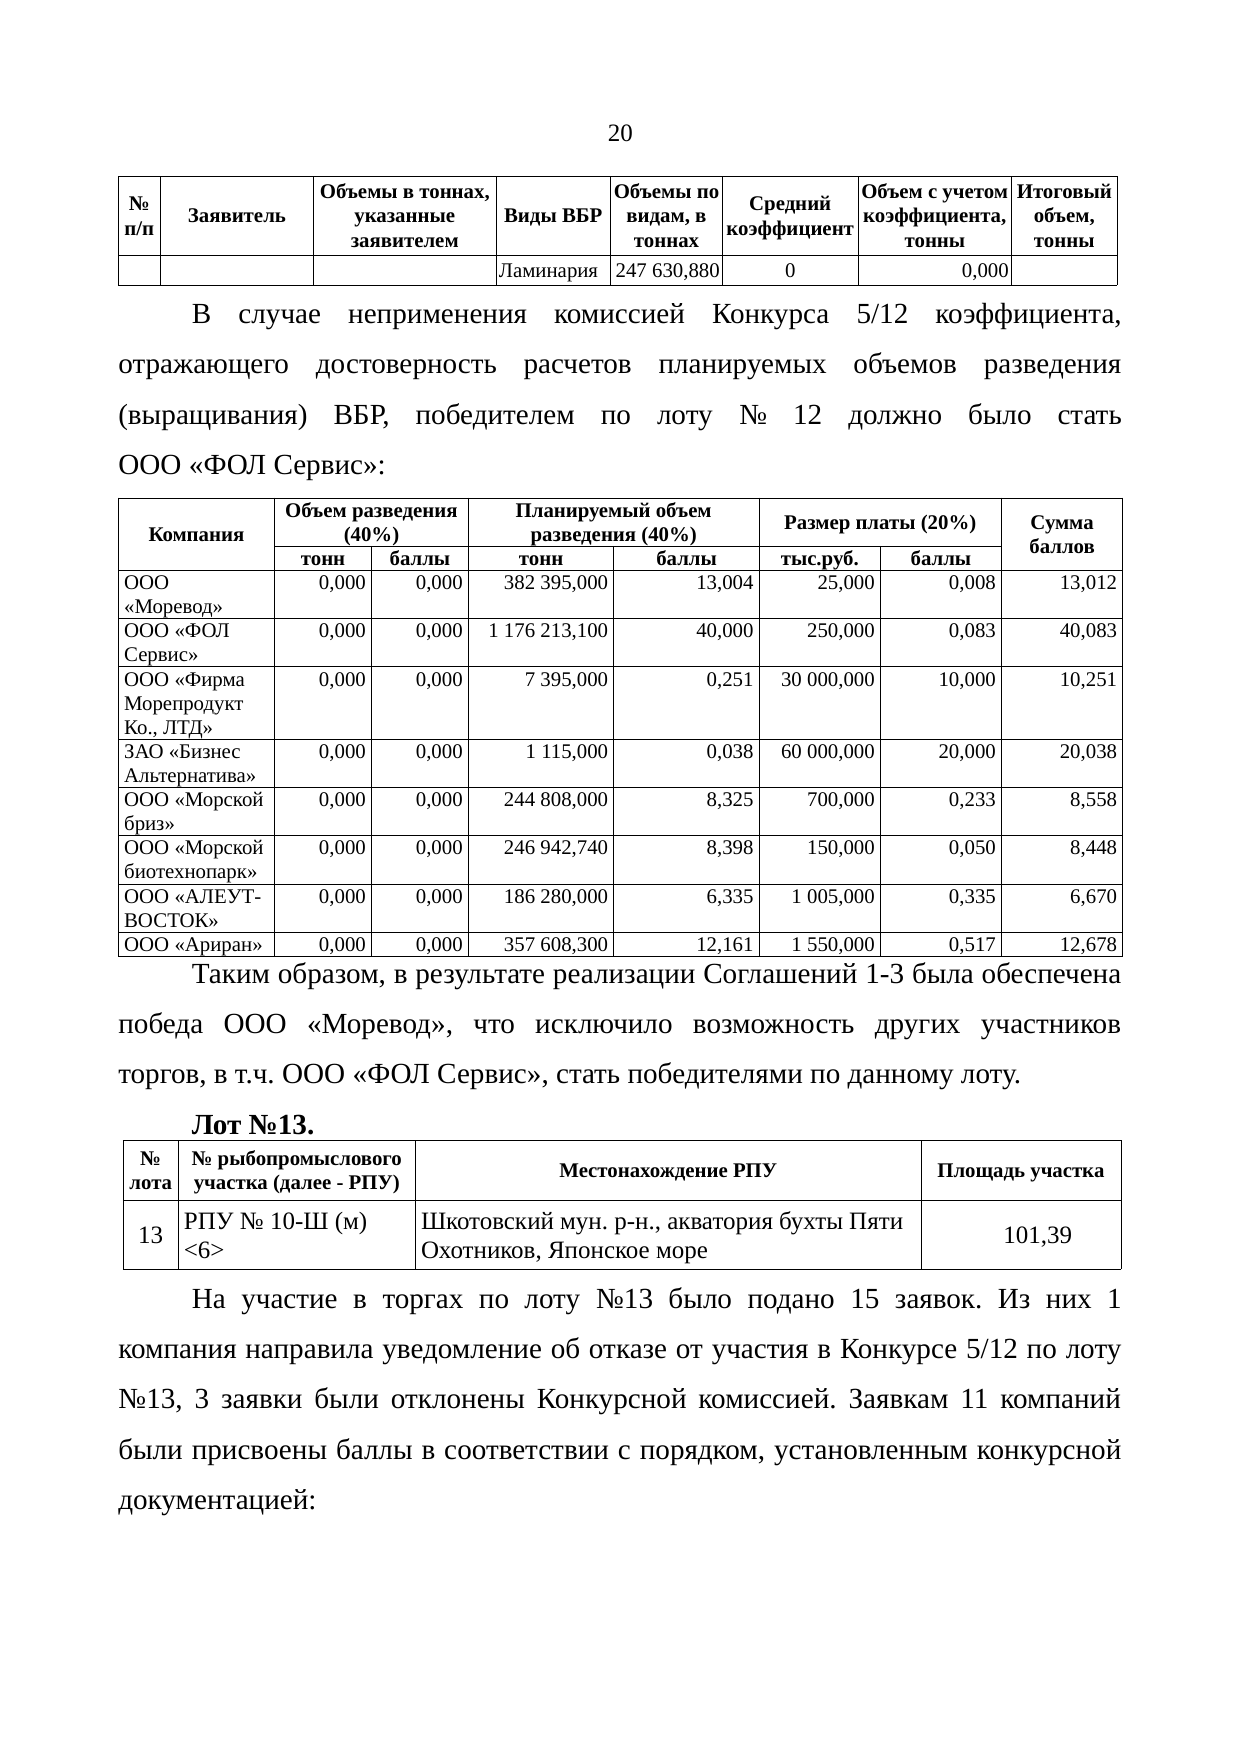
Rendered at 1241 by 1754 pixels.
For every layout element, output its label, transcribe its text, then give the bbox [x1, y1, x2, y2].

table_cell 0,517 [881, 933, 1001, 956]
table_cell 0,000 [275, 667, 371, 739]
table_cell [161, 256, 313, 284]
table_cell 0,000 [372, 619, 468, 666]
table_header Местонахождение РПУ [416, 1141, 921, 1200]
table_cell 7 395,000 [469, 667, 613, 739]
table_cell 8,448 [1002, 836, 1122, 883]
table_header Заявитель [161, 177, 313, 254]
table_cell [1012, 256, 1117, 284]
table_cell ООО «Ариран» [119, 933, 274, 956]
table_cell ООО «Морской бриз» [119, 788, 274, 835]
table_cell 6,335 [614, 885, 759, 932]
text В случае неприменения комиссией Конкурса 5/12 коэффициента, отражающего достоверность расчетов планируемых объемов разведения (выращивания) ВБР, победителем по лоту № 12 должно было стать ООО «ФОЛ Сервис»: [118, 296, 1122, 481]
table_cell 0,000 [275, 836, 371, 883]
table_cell 8,398 [614, 836, 759, 883]
table_cell 382 395,000 [469, 571, 613, 618]
text Таким образом, в результате реализации Соглашений 1-3 была обеспечена победа ООО «Моревод», что исключило возможность других участников торгов, в т.ч. ООО «ФОЛ Сервис», стать победителями по данному лоту. [118, 957, 1122, 1090]
table_cell 250,000 [760, 619, 880, 666]
table_cell 12,161 [614, 933, 759, 956]
table_cell Шкотовский мун. р-н., акватория бухты Пяти Охотников, Японское море [416, 1201, 921, 1269]
table_cell 0,233 [881, 788, 1001, 835]
text Лот №13. [118, 1107, 1122, 1140]
table_cell 247 630,880 [611, 256, 722, 284]
table_cell баллы [614, 547, 759, 570]
table_cell 1 115,000 [469, 740, 613, 787]
table_header № п/п [119, 177, 160, 254]
table_cell 1 550,000 [760, 933, 880, 956]
table_cell 0,050 [881, 836, 1001, 883]
table_cell 20,038 [1002, 740, 1122, 787]
table_cell 0,000 [275, 885, 371, 932]
table_cell баллы [372, 547, 468, 570]
table_header № рыбопромыслового участка (далее - РПУ) [179, 1141, 415, 1200]
table_cell тонн [275, 547, 371, 570]
table_cell 10,251 [1002, 667, 1122, 739]
table_cell 13 [124, 1201, 178, 1269]
table_cell 0,083 [881, 619, 1001, 666]
table_cell 25,000 [760, 571, 880, 618]
table_cell 0,335 [881, 885, 1001, 932]
table_cell 0,000 [372, 571, 468, 618]
table_header Объем с учетом коэффициента, тонны [859, 177, 1011, 254]
table_cell 0,008 [881, 571, 1001, 618]
table_header Планируемый объем разведения (40%) [469, 499, 759, 546]
table_cell 0,000 [372, 788, 468, 835]
table_cell ООО «ФОЛ Сервис» [119, 619, 274, 666]
table_cell 0,000 [372, 933, 468, 956]
table_cell 0,251 [614, 667, 759, 739]
table_header Итоговый объем, тонны [1012, 177, 1117, 254]
table_cell 0,000 [372, 667, 468, 739]
table_cell 8,325 [614, 788, 759, 835]
table_cell 6,670 [1002, 885, 1122, 932]
table_cell 40,000 [614, 619, 759, 666]
table_cell 0,000 [372, 885, 468, 932]
table_header Сумма баллов [1002, 499, 1122, 570]
table_cell 0,000 [372, 740, 468, 787]
table_header Средний коэффициент [723, 177, 858, 254]
table_cell 0,000 [275, 933, 371, 956]
table_cell 0,000 [372, 836, 468, 883]
table_cell 12,678 [1002, 933, 1122, 956]
table_cell 244 808,000 [469, 788, 613, 835]
table_cell тонн [469, 547, 613, 570]
table_cell 150,000 [760, 836, 880, 883]
table_header Компания [119, 499, 274, 570]
table_cell 10,000 [881, 667, 1001, 739]
table_cell 30 000,000 [760, 667, 880, 739]
table_cell ООО «АЛЕУТ-ВОСТОК» [119, 885, 274, 932]
table_cell 60 000,000 [760, 740, 880, 787]
table_cell 0,000 [275, 740, 371, 787]
table_header Объемы в тоннах, указанные заявителем [314, 177, 496, 254]
table_cell ООО «Морской биотехнопарк» [119, 836, 274, 883]
table_cell [314, 256, 496, 284]
table_header Размер платы (20%) [760, 499, 1001, 546]
table_cell 700,000 [760, 788, 880, 835]
table_cell тыс.руб. [760, 547, 880, 570]
table_cell 0,000 [275, 571, 371, 618]
table_cell 13,004 [614, 571, 759, 618]
table_cell 0 [723, 256, 858, 284]
table_cell 0,000 [275, 788, 371, 835]
table_cell ЗАО «Бизнес Альтернатива» [119, 740, 274, 787]
table_cell 246 942,740 [469, 836, 613, 883]
table_cell баллы [881, 547, 1001, 570]
table_header Объемы по видам, в тоннах [611, 177, 722, 254]
table_header № лота [124, 1141, 178, 1200]
table_cell 20,000 [881, 740, 1001, 787]
table_cell 357 608,300 [469, 933, 613, 956]
text На участие в торгах по лоту №13 было подано 15 заявок. Из них 1 компания направила уведомление об отказе от участия в Конкурсе 5/12 по лоту №13, 3 заявки были отклонены Конкурсной комиссией. Заявкам 11 компаний были присвоены баллы в соответствии с порядком, установленным конкурсной документацией: [118, 1281, 1122, 1516]
table_cell 0,038 [614, 740, 759, 787]
table_cell 1 005,000 [760, 885, 880, 932]
table_cell 13,012 [1002, 571, 1122, 618]
table_header Площадь участка [922, 1141, 1121, 1200]
table_cell 1 176 213,100 [469, 619, 613, 666]
table_cell 101,39 [922, 1201, 1121, 1269]
table_cell 0,000 [859, 256, 1011, 284]
table_header Виды ВБР [497, 177, 610, 254]
table_cell [119, 256, 160, 284]
table_cell 0,000 [275, 619, 371, 666]
table_cell 186 280,000 [469, 885, 613, 932]
table_cell ООО «Фирма Морепродукт Ко., ЛТД» [119, 667, 274, 739]
table_cell Ламинария [497, 256, 610, 284]
table_cell РПУ № 10-Ш (м) <6> [179, 1201, 415, 1269]
table_cell ООО «Моревод» [119, 571, 274, 618]
table_cell 40,083 [1002, 619, 1122, 666]
table_header Объем разведения (40%) [275, 499, 468, 546]
table_cell 8,558 [1002, 788, 1122, 835]
